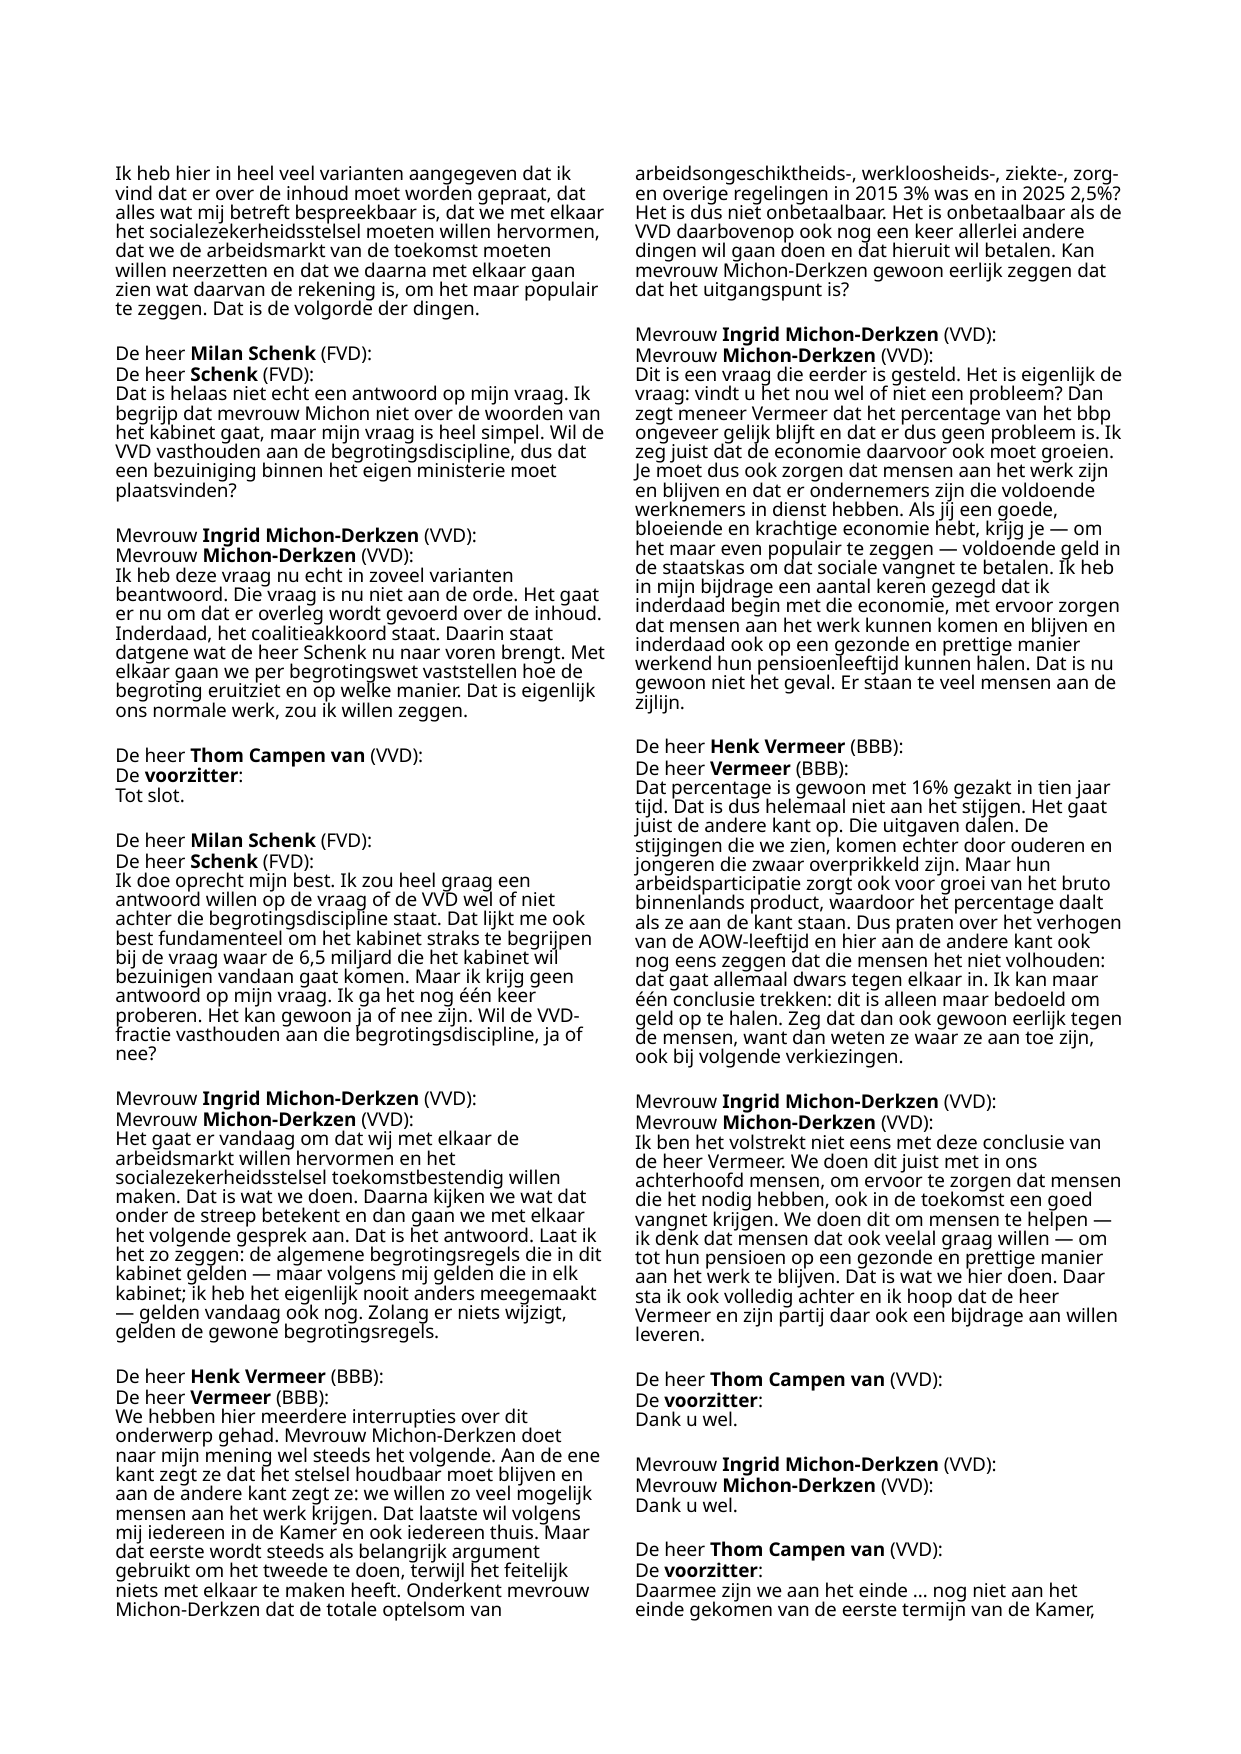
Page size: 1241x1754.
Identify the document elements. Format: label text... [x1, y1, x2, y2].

text Mevrouw Michon-Derkzen (VVD): [635, 1114, 1125, 1134]
text Ik heb deze vraag nu echt in zoveel varianten beantwoord. Die vraag is nu niet aan de orde. Het gaat er nu om dat er overleg wordt gevoerd over de inhoud. Inderdaad, het coalitieakkoord staat. Daarin staat datgene wat de heer Schenk nu naar voren brengt. Met elkaar gaan we per begrotingswet vaststellen hoe de begroting eruitziet en op welke manier. Dat is eigenlijk ons normale werk, zou ik willen zeggen. [115, 567, 605, 721]
text Mevrouw Ingrid Michon-Derkzen (VVD): [115, 522, 605, 547]
text Dit is een vraag die eerder is gesteld. Het is eigenlijk de vraag: vindt u het nou wel of niet een probleem? Dan zegt meneer Vermeer dat het percentage van het bbp ongeveer gelijk blijft en dat er dus geen probleem is. Ik zeg juist dat de economie daarvoor ook moet groeien. Je moet dus ook zorgen dat mensen aan het werk zijn en blijven en dat er ondernemers zijn die voldoende werknemers in dienst hebben. Als jij een goede, bloeiende en krachtige economie hebt, krijg je — om het maar even populair te zeggen — voldoende geld in de staatskas om dat sociale vangnet te betalen. Ik heb in mijn bijdrage een aantal keren gezegd dat ik inderdaad begin met die economie, met ervoor zorgen dat mensen aan het werk kunnen komen en blijven en inderdaad ook op een gezonde en prettige manier werkend hun pensioenleeftijd kunnen halen. Dat is nu gewoon niet het geval. Er staan te veel mensen aan de zijlijn. [635, 366, 1125, 713]
text De heer Thom Campen van (VVD): [635, 1537, 1125, 1562]
text De voorzitter: [635, 1562, 1125, 1582]
text Tot slot. [115, 787, 605, 806]
text Ik heb hier in heel veel varianten aangegeven dat ik vind dat er over de inhoud moet worden gepraat, dat alles wat mij betreft bespreekbaar is, dat we met elkaar het socialezekerheidsstelsel moeten willen hervormen, dat we de arbeidsmarkt van de toekomst moeten willen neerzetten en dat we daarna met elkaar gaan zien wat daarvan de rekening is, om het maar populair te zeggen. Dat is de volgorde der dingen. [115, 165, 605, 319]
text Dank u wel. [635, 1411, 1125, 1431]
text Ik doe oprecht mijn best. Ik zou heel graag een antwoord willen op de vraag of de VVD wel of niet achter die begrotingsdiscipline staat. Dat lijkt me ook best fundamenteel om het kabinet straks te begrijpen bij de vraag waar de 6,5 miljard die het kabinet wil bezuinigen vandaan gaat komen. Maar ik krijg geen antwoord op mijn vraag. Ik ga het nog één keer proberen. Het kan gewoon ja of nee zijn. Wil de VVD-fractie vasthouden aan die begrotingsdiscipline, ja of nee? [115, 872, 605, 1064]
text De heer Henk Vermeer (BBB): [115, 1363, 605, 1389]
text Mevrouw Michon-Derkzen (VVD): [635, 347, 1125, 366]
text Mevrouw Michon-Derkzen (VVD): [115, 1111, 605, 1130]
text De heer Vermeer (BBB): [115, 1389, 605, 1408]
text De voorzitter: [115, 767, 605, 787]
text Dat is helaas niet echt een antwoord op mijn vraag. Ik begrijp dat mevrouw Michon niet over de woorden van het kabinet gaat, maar mijn vraag is heel simpel. Wil de VVD vasthouden aan de begrotingsdiscipline, dus dat een bezuiniging binnen het eigen ministerie moet plaatsvinden? [115, 385, 605, 501]
text Mevrouw Ingrid Michon-Derkzen (VVD): [635, 1452, 1125, 1477]
text arbeidsongeschiktheids-, werkloosheids-, ziekte-, zorg- en overige regelingen in 2015 3% was en in 2025 2,5%? Het is dus niet onbetaalbaar. Het is onbetaalbaar als de VVD daarbovenop ook nog een keer allerlei andere dingen wil gaan doen en dat hieruit wil betalen. Kan mevrouw Michon-Derkzen gewoon eerlijk zeggen dat dat het uitgangspunt is? [635, 165, 1125, 300]
text De heer Henk Vermeer (BBB): [635, 734, 1125, 759]
text Dat percentage is gewoon met 16% gezakt in tien jaar tijd. Dat is dus helemaal niet aan het stijgen. Het gaat juist de andere kant op. Die uitgaven dalen. De stijgingen die we zien, komen echter door ouderen en jongeren die zwaar overprikkeld zijn. Maar hun arbeidsparticipatie zorgt ook voor groei van het bruto binnenlands product, waardoor het percentage daalt als ze aan de kant staan. Dus praten over het verhogen van de AOW-leeftijd en hier aan de andere kant ook nog eens zeggen dat die mensen het niet volhouden: dat gaat allemaal dwars tegen elkaar in. Ik kan maar één conclusie trekken: dit is alleen maar bedoeld om geld op te halen. Zeg dat dan ook gewoon eerlijk tegen de mensen, want dan weten ze waar ze aan toe zijn, ook bij volgende verkiezingen. [635, 779, 1125, 1068]
text De voorzitter: [635, 1392, 1125, 1411]
text De heer Schenk (FVD): [115, 853, 605, 872]
text De heer Schenk (FVD): [115, 366, 605, 385]
text Mevrouw Michon-Derkzen (VVD): [635, 1477, 1125, 1497]
text Mevrouw Ingrid Michon-Derkzen (VVD): [115, 1085, 605, 1111]
text De heer Vermeer (BBB): [635, 759, 1125, 779]
text Daarmee zijn we aan het einde … nog niet aan het einde gekomen van de eerste termijn van de Kamer, [635, 1582, 1125, 1620]
text Mevrouw Ingrid Michon-Derkzen (VVD): [635, 321, 1125, 347]
text Het gaat er vandaag om dat wij met elkaar de arbeidsmarkt willen hervormen en het socialezekerheidsstelsel toekomstbestendig willen maken. Dat is wat we doen. Daarna kijken we wat dat onder de streep betekent en dan gaan we met elkaar het volgende gesprek aan. Dat is het antwoord. Laat ik het zo zeggen: de algemene begrotingsregels die in dit kabinet gelden — maar volgens mij gelden die in elk kabinet; ik heb het eigenlijk nooit anders meegemaakt — gelden vandaag ook nog. Zolang er niets wijzigt, gelden de gewone begrotingsregels. [115, 1130, 605, 1342]
text De heer Thom Campen van (VVD): [115, 742, 605, 767]
text Dank u wel. [635, 1497, 1125, 1516]
text Mevrouw Michon-Derkzen (VVD): [115, 547, 605, 567]
text Ik ben het volstrekt niet eens met deze conclusie van de heer Vermeer. We doen dit juist met in ons achterhoofd mensen, om ervoor te zorgen dat mensen die het nodig hebben, ook in de toekomst een goed vangnet krijgen. We doen dit om mensen te helpen — ik denk dat mensen dat ook veelal graag willen — om tot hun pensioen op een gezonde en prettige manier aan het werk te blijven. Dat is wat we hier doen. Daar sta ik ook volledig achter en ik hoop dat de heer Vermeer en zijn partij daar ook een bijdrage aan willen leveren. [635, 1134, 1125, 1346]
text De heer Milan Schenk (FVD): [115, 340, 605, 366]
text De heer Milan Schenk (FVD): [115, 827, 605, 853]
text De heer Thom Campen van (VVD): [635, 1366, 1125, 1392]
text We hebben hier meerdere interrupties over dit onderwerp gehad. Mevrouw Michon-Derkzen doet naar mijn mening wel steeds het volgende. Aan de ene kant zegt ze dat het stelsel houdbaar moet blijven en aan de andere kant zegt ze: we willen zo veel mogelijk mensen aan het werk krijgen. Dat laatste wil volgens mij iedereen in de Kamer en ook iedereen thuis. Maar dat eerste wordt steeds als belangrijk argument gebruikt om het tweede te doen, terwijl het feitelijk niets met elkaar te maken heeft. Onderkent mevrouw Michon-Derkzen dat de totale optelsom van [115, 1408, 605, 1620]
text Mevrouw Ingrid Michon-Derkzen (VVD): [635, 1089, 1125, 1114]
